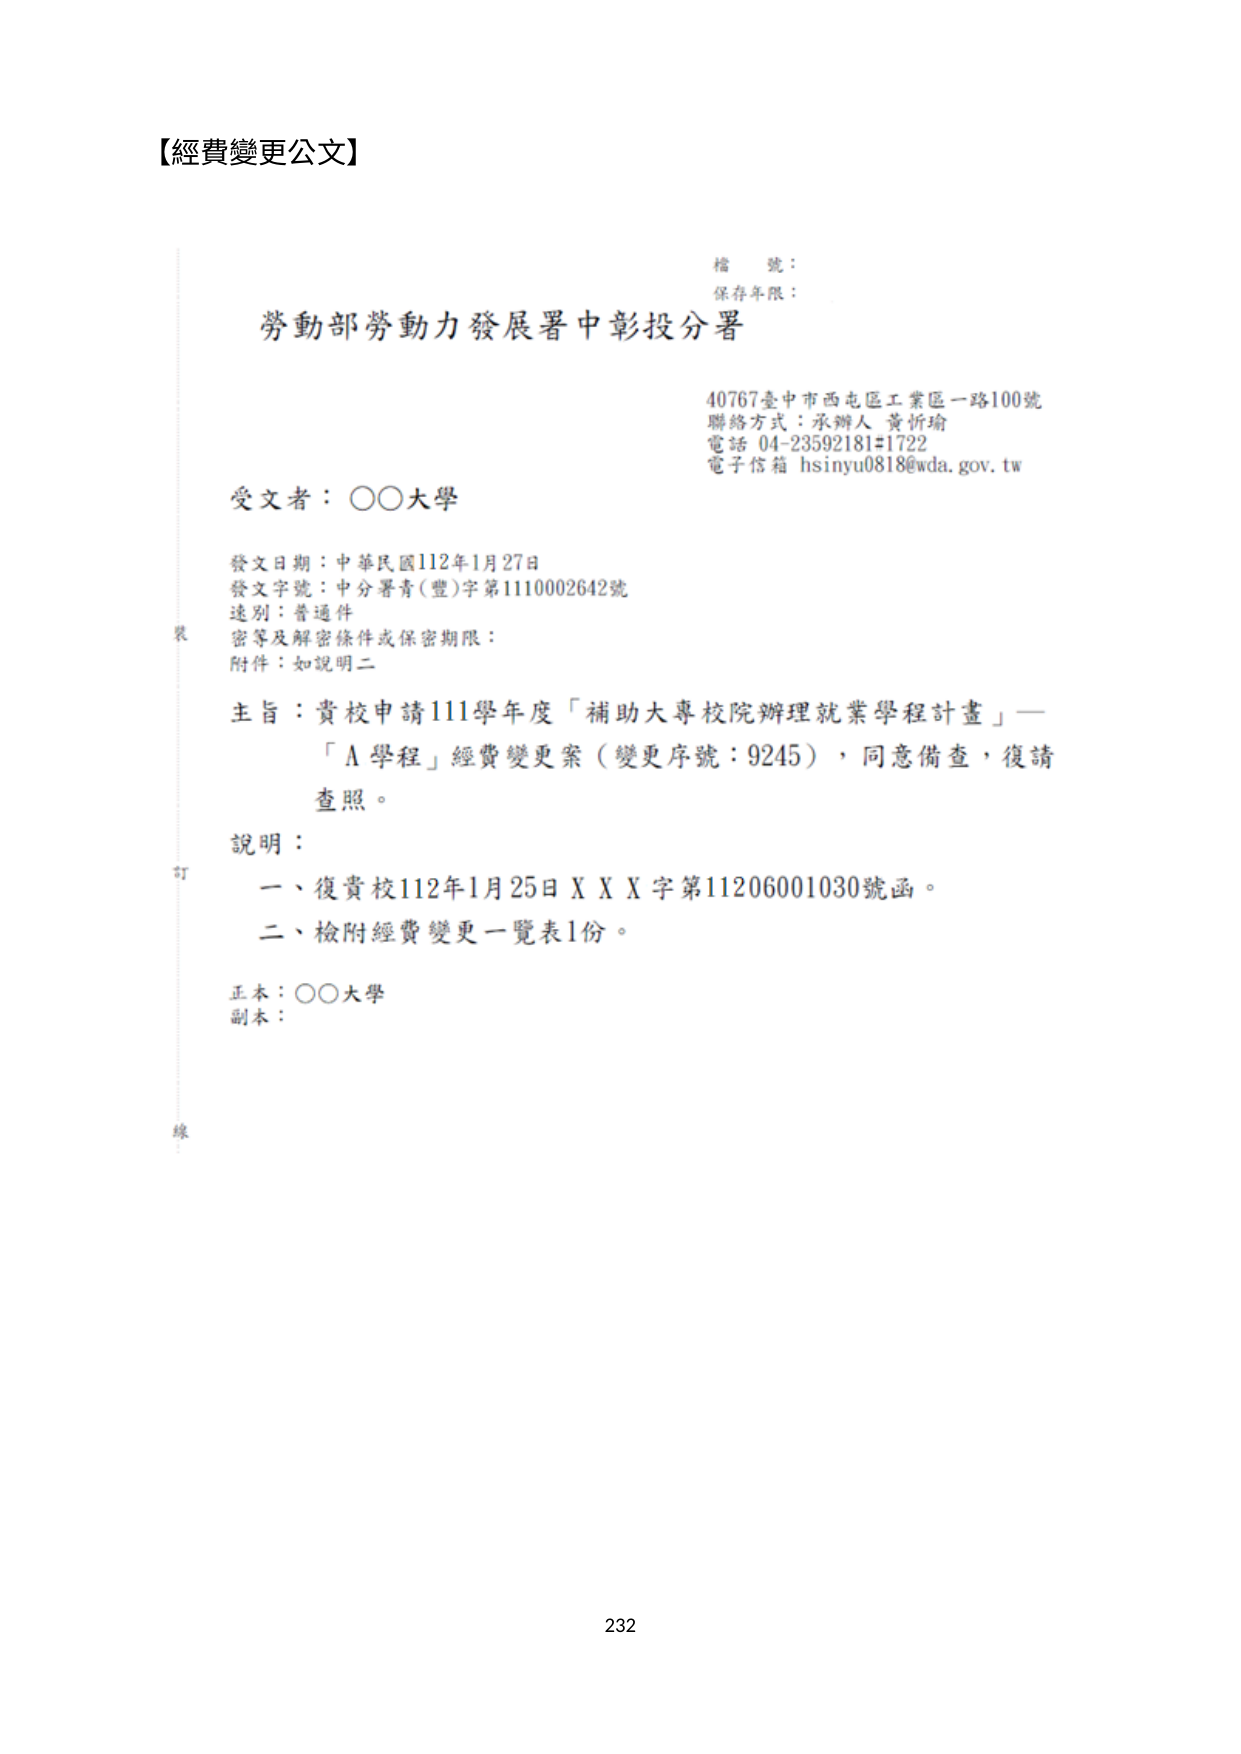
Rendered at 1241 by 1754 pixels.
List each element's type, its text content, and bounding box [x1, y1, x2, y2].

text 【經費變更公文】 [142, 142, 1098, 169]
